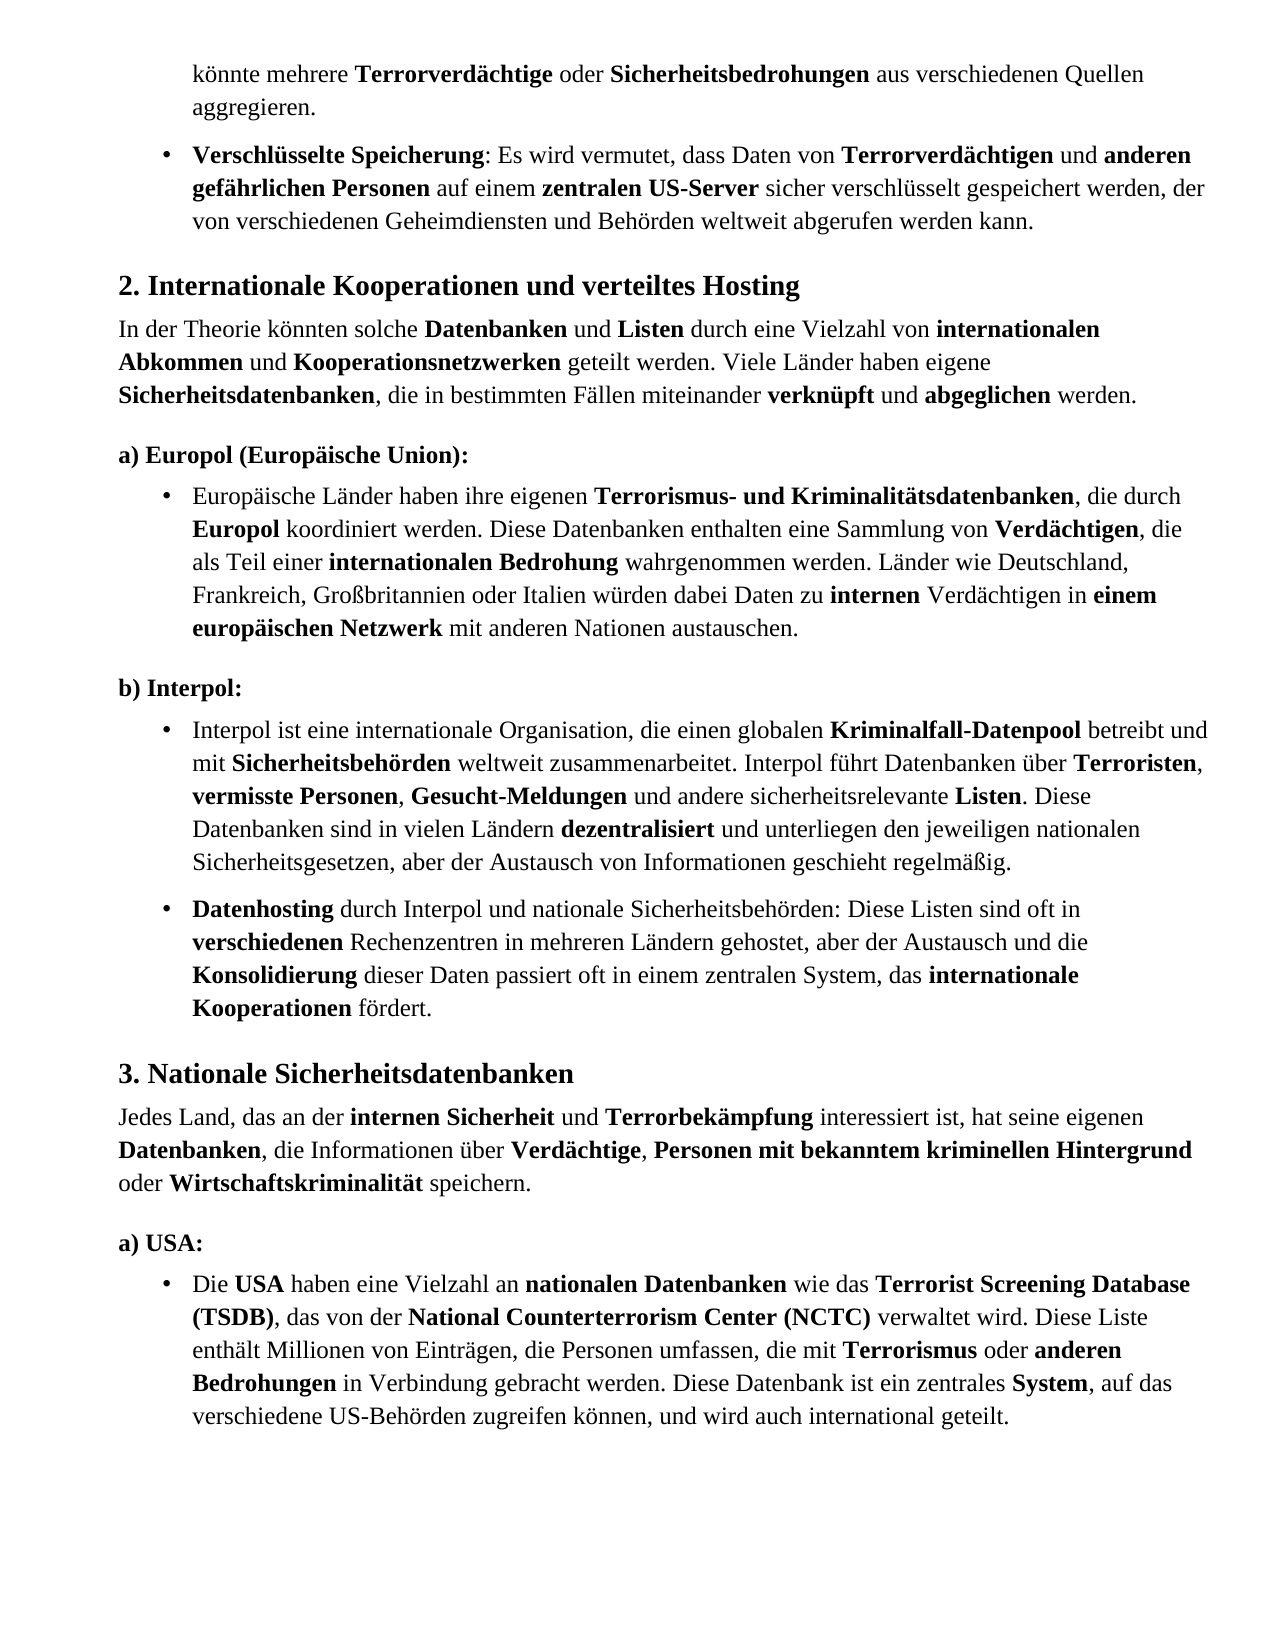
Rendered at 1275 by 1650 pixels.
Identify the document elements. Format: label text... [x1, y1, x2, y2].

list Verschlüsselte Speicherung: Es wird vermutet, dass Daten von Terrorverdächtigen und anderen gefährlichen Personen auf einem zentralen US-Server sicher verschlüsselt gespeichert werden, der von verschiedenen Geheimdiensten und Behörden weltweit abgerufen werden kann. [162, 140, 1216, 234]
subtitle 2. Internationale Kooperationen und verteiltes Hosting [118, 268, 1216, 301]
text Jedes Land, das an der internen Sicherheit und Terrorbekämpfung interessiert ist, hat seine eigenen Datenbanken, die Informationen über Verdächtige, Personen mit bekanntem kriminellen Hintergrund oder Wirtschaftskriminalität speichern. [118, 1102, 1216, 1197]
list Datenhosting durch Interpol und nationale Sicherheitsbehörden: Diese Listen sind oft in verschiedenen Rechenzentren in mehreren Ländern gehostet, aber der Austausch und die Konsolidierung dieser Daten passiert oft in einem zentralen System, das internationale Kooperationen fördert. [162, 894, 1216, 1022]
subtitle b) Interpol: [118, 673, 1216, 702]
subtitle a) USA: [118, 1228, 1216, 1257]
text In der Theorie könnten solche Datenbanken und Listen durch eine Vielzahl von internationalen Abkommen und Kooperationsnetzwerken geteilt werden. Viele Länder haben eigene Sicherheitsdatenbanken, die in bestimmten Fällen miteinander verknüpft und abgeglichen werden. [118, 314, 1216, 409]
subtitle a) Europol (Europäische Union): [118, 440, 1216, 469]
list könnte mehrere Terrorverdächtige oder Sicherheitsbedrohungen aus verschiedenen Quellen aggregieren. [162, 59, 1216, 121]
list Interpol ist eine internationale Organisation, die einen globalen Kriminalfall-Datenpool betreibt und mit Sicherheitsbehörden weltweit zusammenarbeitet. Interpol führt Datenbanken über Terroristen, vermisste Personen, Gesucht-Meldungen und andere sicherheitsrelevante Listen. Diese Datenbanken sind in vielen Ländern dezentralisiert und unterliegen den jeweiligen nationalen Sicherheitsgesetzen, aber der Austausch von Informationen geschieht regelmäßig. [162, 715, 1216, 876]
list Europäische Länder haben ihre eigenen Terrorismus- und Kriminalitätsdatenbanken, die durch Europol koordiniert werden. Diese Datenbanken enthalten eine Sammlung von Verdächtigen, die als Teil einer internationalen Bedrohung wahrgenommen werden. Länder wie Deutschland, Frankreich, Großbritannien oder Italien würden dabei Daten zu internen Verdächtigen in einem europäischen Netzwerk mit anderen Nationen austauschen. [162, 481, 1216, 642]
subtitle 3. Nationale Sicherheitsdatenbanken [118, 1056, 1216, 1089]
list Die USA haben eine Vielzahl an nationalen Datenbanken wie das Terrorist Screening Database (TSDB), das von der National Counterterrorism Center (NCTC) verwaltet wird. Diese Liste enthält Millionen von Einträgen, die Personen umfassen, die mit Terrorismus oder anderen Bedrohungen in Verbindung gebracht werden. Diese Datenbank ist ein zentrales System, auf das verschiedene US-Behörden zugreifen können, und wird auch international geteilt. [162, 1269, 1216, 1430]
